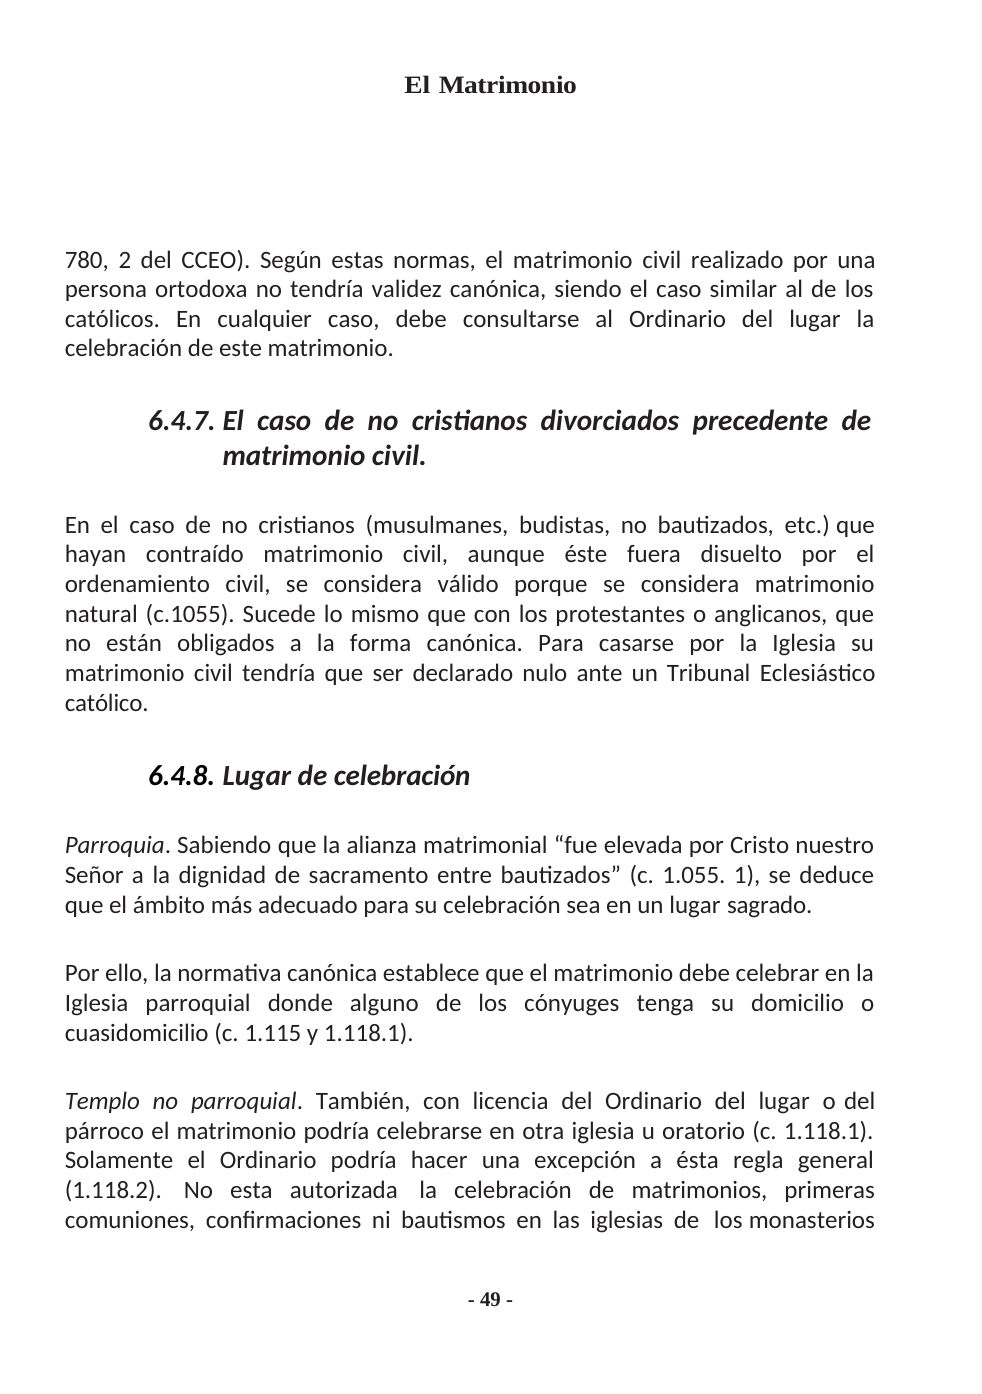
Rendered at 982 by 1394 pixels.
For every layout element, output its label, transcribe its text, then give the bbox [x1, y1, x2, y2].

text En el caso de no cristianos (musulmanes, budistas, no bautizados, etc.) que hayan contraído matrimonio civil, aunque éste fuera disuelto por el ordenamiento civil, se considera válido porque se considera matrimonio natural (c.1055). Sucede lo mismo que con los protestantes o anglicanos, que no están obligados a la forma canónica. Para casarse por la Iglesia su matrimonio civil tendría que ser declarado nulo ante un Tribunal Eclesiástico católico. [64, 510, 876, 717]
text Templo no parroquial. También, con licencia del Ordinario del lugar o del párroco el matrimonio podría celebrarse en otra iglesia u oratorio (c. 1.118.1). Solamente el Ordinario podría hacer una excepción a ésta regla general (1.118.2). No esta autorizada la celebración de matrimonios, primeras comuniones, confirmaciones ni bautismos en las iglesias de los monasterios [64, 1086, 875, 1234]
text 780, 2 del CCEO). Según estas normas, el matrimonio civil realizado por una persona ortodoxa no tendría validez canónica, siendo el caso similar al de los católicos. En cualquier caso, debe consultarse al Ordinario del lugar la celebración de este matrimonio. [64, 244, 876, 363]
subtitle Lugar de celebración [148, 757, 917, 793]
text Por ello, la normativa canónica establece que el matrimonio debe celebrar en la Iglesia parroquial donde alguno de los cónyuges tenga su domicilio o cuasidomicilio (c. 1.115 y 1.118.1). [64, 958, 875, 1047]
text Parroquia. Sabiendo que la alianza matrimonial “fue elevada por Cristo nuestro Señor a la dignidad de sacramento entre bautizados” (c. 1.055. 1), se deduce que el ámbito más adecuado para su celebración sea en un lugar sagrado. [64, 830, 875, 919]
subtitle El caso de no cristianos divorciados precedente de matrimonio civil. [148, 403, 875, 472]
